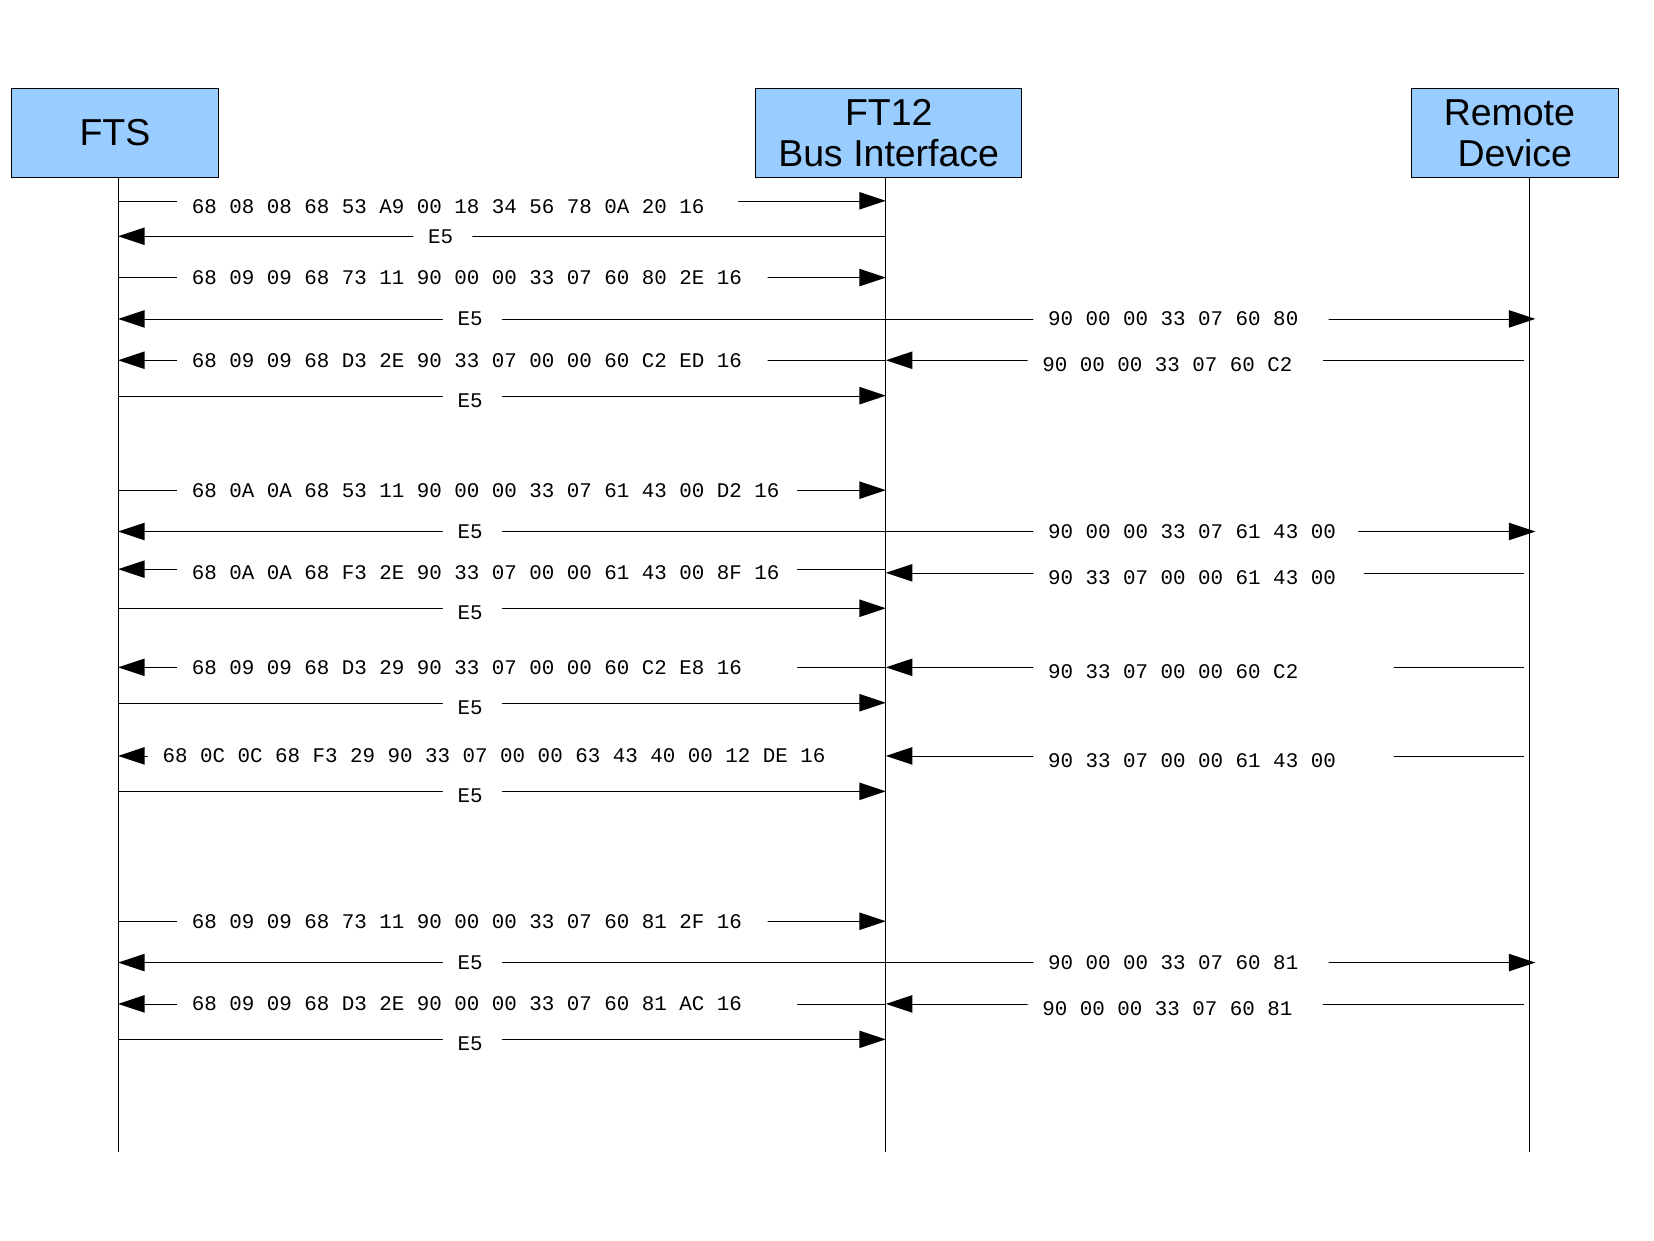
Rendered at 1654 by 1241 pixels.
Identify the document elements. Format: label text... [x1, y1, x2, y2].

text_box E5 [442, 382, 502, 420]
text_box 90 00 00 33 07 60 81 [1033, 944, 1329, 982]
text_box 68 08 08 68 53 A9 00 18 34 56 78 0A 20 16 [177, 188, 739, 226]
text_box 90 00 00 33 07 60 80 [1033, 301, 1329, 339]
text_box E5 [413, 218, 473, 256]
text_box 90 33 07 00 00 61 43 00 [1033, 559, 1365, 597]
text_box 90 00 00 33 07 60 81 [1027, 990, 1323, 1028]
text_box E5 [442, 944, 502, 982]
text_box E5 [442, 513, 502, 551]
text_box E5 [442, 1026, 502, 1063]
text_box 68 0A 0A 68 53 11 90 00 00 33 07 61 43 00 D2 16 [177, 472, 798, 510]
text_box 90 00 00 33 07 60 C2 [1027, 347, 1323, 384]
text_box E5 [442, 778, 502, 815]
text_box E5 [442, 595, 502, 632]
text_box 90 00 00 33 07 61 43 00 [1033, 513, 1359, 551]
text_box 68 09 09 68 73 11 90 00 00 33 07 60 80 2E 16 [177, 259, 768, 297]
text_box 68 09 09 68 D3 2E 90 33 07 00 00 60 C2 ED 16 [177, 342, 768, 380]
text_box FT12 Bus Interface [755, 88, 1022, 178]
text_box Remote Device [1411, 88, 1619, 178]
text_box 68 0A 0A 68 F3 2E 90 33 07 00 00 61 43 00 8F 16 [177, 555, 798, 592]
text_box E5 [442, 689, 502, 727]
text_box 90 33 07 00 00 60 C2 [1033, 654, 1394, 691]
text_box 68 09 09 68 D3 2E 90 00 00 33 07 60 81 AC 16 [177, 986, 798, 1024]
text_box 90 33 07 00 00 61 43 00 [1033, 742, 1394, 780]
text_box FTS [11, 88, 219, 178]
text_box E5 [442, 301, 502, 339]
text_box 68 09 09 68 73 11 90 00 00 33 07 60 81 2F 16 [177, 903, 768, 941]
text_box 68 0C 0C 68 F3 29 90 33 07 00 00 63 43 40 00 12 DE 16 [147, 738, 857, 776]
text_box 68 09 09 68 D3 29 90 33 07 00 00 60 C2 E8 16 [177, 649, 798, 687]
